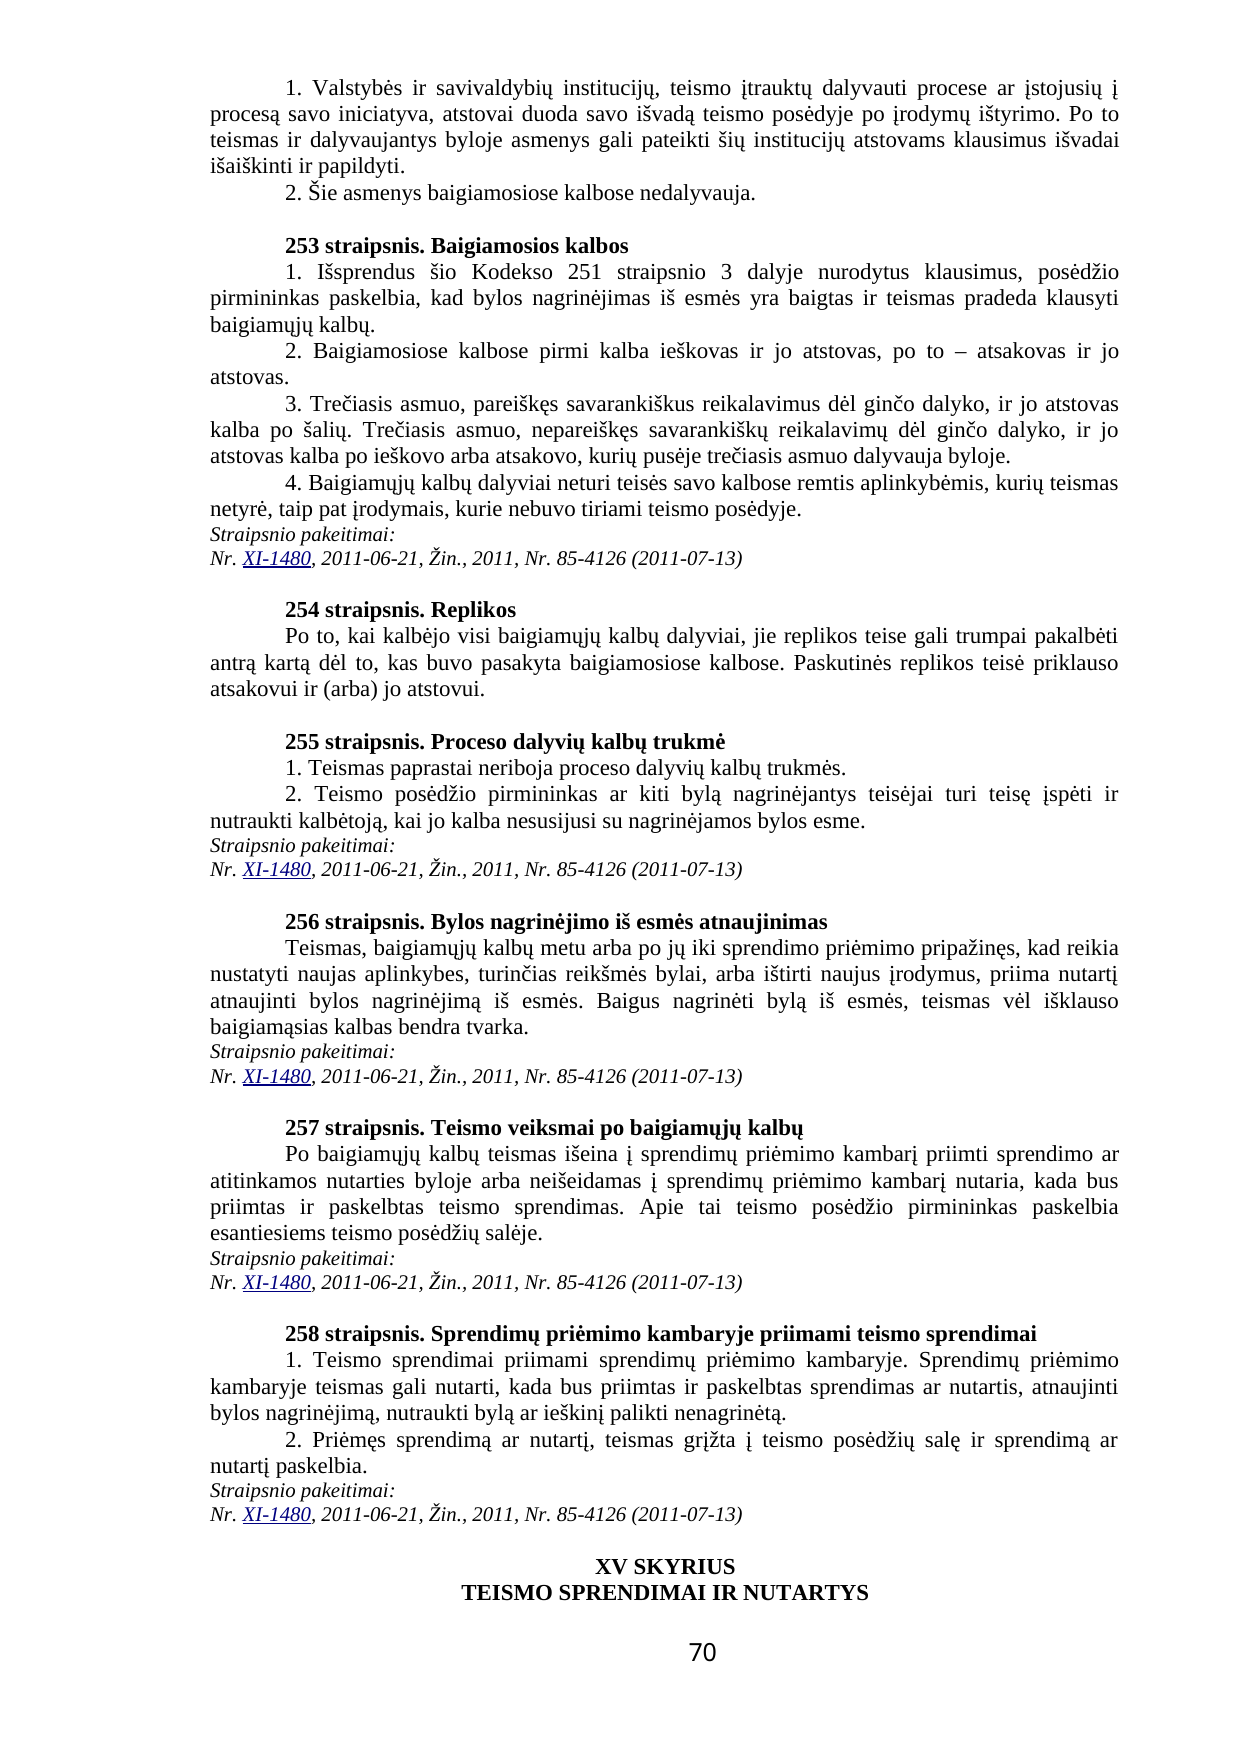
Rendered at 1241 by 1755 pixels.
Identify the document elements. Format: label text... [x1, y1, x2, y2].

text Straipsnio pakeitimai: [210, 1039, 1120, 1063]
text Straipsnio pakeitimai: [210, 1478, 1120, 1502]
text 1. Išsprendus šio Kodekso 251 straipsnio 3 dalyje nurodytus klausimus, posėdžio pirmininkas paskelbia, kad bylos nagrinėjimas iš esmės yra baigtas ir teismas pradeda klausyti baigiamųjų kalbų. [210, 258, 1120, 337]
text Nr. XI-1480, 2011-06-21, Žin., 2011, Nr. 85-4126 (2011-07-13) [210, 1270, 1120, 1294]
text Straipsnio pakeitimai: [210, 1246, 1120, 1270]
text 1. Valstybės ir savivaldybių institucijų, teismo įtrauktų dalyvauti procese ar įstojusių į procesą savo iniciatyva, atstovai duoda savo išvadą teismo posėdyje po įrodymų ištyrimo. Po to teismas ir dalyvaujantys byloje asmenys gali pateikti šių institucijų atstovams klausimus išvadai išaiškinti ir papildyti. [210, 73, 1120, 179]
text Straipsnio pakeitimai: [210, 522, 1120, 546]
text 257 straipsnis. Teismo veiksmai po baigiamųjų kalbų [210, 1114, 1120, 1140]
text Teismas, baigiamųjų kalbų metu arba po jų iki sprendimo priėmimo pripažinęs, kad reikia nustatyti naujas aplinkybes, turinčias reikšmės bylai, arba ištirti naujus įrodymus, priima nutartį atnaujinti bylos nagrinėjimą iš esmės. Baigus nagrinėti bylą iš esmės, teismas vėl išklauso baigiamąsias kalbas bendra tvarka. [210, 934, 1120, 1039]
text 4. Baigiamųjų kalbų dalyviai neturi teisės savo kalbose remtis aplinkybėmis, kurių teismas netyrė, taip pat įrodymais, kurie nebuvo tiriami teismo posėdyje. [210, 469, 1120, 522]
text Nr. XI-1480, 2011-06-21, Žin., 2011, Nr. 85-4126 (2011-07-13) [210, 1063, 1120, 1088]
text 2. Šie asmenys baigiamosiose kalbose nedalyvauja. [210, 179, 1120, 205]
text Po to, kai kalbėjo visi baigiamųjų kalbų dalyviai, jie replikos teise gali trumpai pakalbėti antrą kartą dėl to, kas buvo pasakyta baigiamosiose kalbose. Paskutinės replikos teisė priklauso atsakovui ir (arba) jo atstovui. [210, 622, 1120, 701]
text 253 straipsnis. Baigiamosios kalbos [210, 232, 1120, 258]
text Nr. XI-1480, 2011-06-21, Žin., 2011, Nr. 85-4126 (2011-07-13) [210, 546, 1120, 570]
text 3. Trečiasis asmuo, pareiškęs savarankiškus reikalavimus dėl ginčo dalyko, ir jo atstovas kalba po šalių. Trečiasis asmuo, nepareiškęs savarankiškų reikalavimų dėl ginčo dalyko, ir jo atstovas kalba po ieškovo arba atsakovo, kurių pusėje trečiasis asmuo dalyvauja byloje. [210, 390, 1120, 469]
text 254 straipsnis. Replikos [210, 596, 1120, 622]
text Straipsnio pakeitimai: [210, 833, 1120, 857]
text 255 straipsnis. Proceso dalyvių kalbų trukmė [210, 728, 1120, 754]
text 2. Priėmęs sprendimą ar nutartį, teismas grįžta į teismo posėdžių salę ir sprendimą ar nutartį paskelbia. [210, 1426, 1120, 1478]
text TEISMO SPRENDIMAI IR NUTARTYS [210, 1579, 1120, 1606]
subtitle XV SKYRIUS [210, 1553, 1120, 1579]
text Po baigiamųjų kalbų teismas išeina į sprendimų priėmimo kambarį priimti sprendimo ar atitinkamos nutarties byloje arba neišeidamas į sprendimų priėmimo kambarį nutaria, kada bus priimtas ir paskelbtas teismo sprendimas. Apie tai teismo posėdžio pirmininkas paskelbia esantiesiems teismo posėdžių salėje. [210, 1140, 1120, 1246]
text 1. Teismas paprastai neriboja proceso dalyvių kalbų trukmės. [210, 754, 1120, 781]
text 2. Baigiamosiose kalbose pirmi kalba ieškovas ir jo atstovas, po to – atsakovas ir jo atstovas. [210, 337, 1120, 390]
text 256 straipsnis. Bylos nagrinėjimo iš esmės atnaujinimas [210, 908, 1120, 934]
text Nr. XI-1480, 2011-06-21, Žin., 2011, Nr. 85-4126 (2011-07-13) [210, 1502, 1120, 1526]
text 2. Teismo posėdžio pirmininkas ar kiti bylą nagrinėjantys teisėjai turi teisę įspėti ir nutraukti kalbėtoją, kai jo kalba nesusijusi su nagrinėjamos bylos esme. [210, 781, 1120, 833]
text 1. Teismo sprendimai priimami sprendimų priėmimo kambaryje. Sprendimų priėmimo kambaryje teismas gali nutarti, kada bus priimtas ir paskelbtas sprendimas ar nutartis, atnaujinti bylos nagrinėjimą, nutraukti bylą ar ieškinį palikti nenagrinėtą. [210, 1347, 1120, 1426]
text Nr. XI-1480, 2011-06-21, Žin., 2011, Nr. 85-4126 (2011-07-13) [210, 857, 1120, 881]
text 258 straipsnis. Sprendimų priėmimo kambaryje priimami teismo sprendimai [210, 1320, 1120, 1347]
